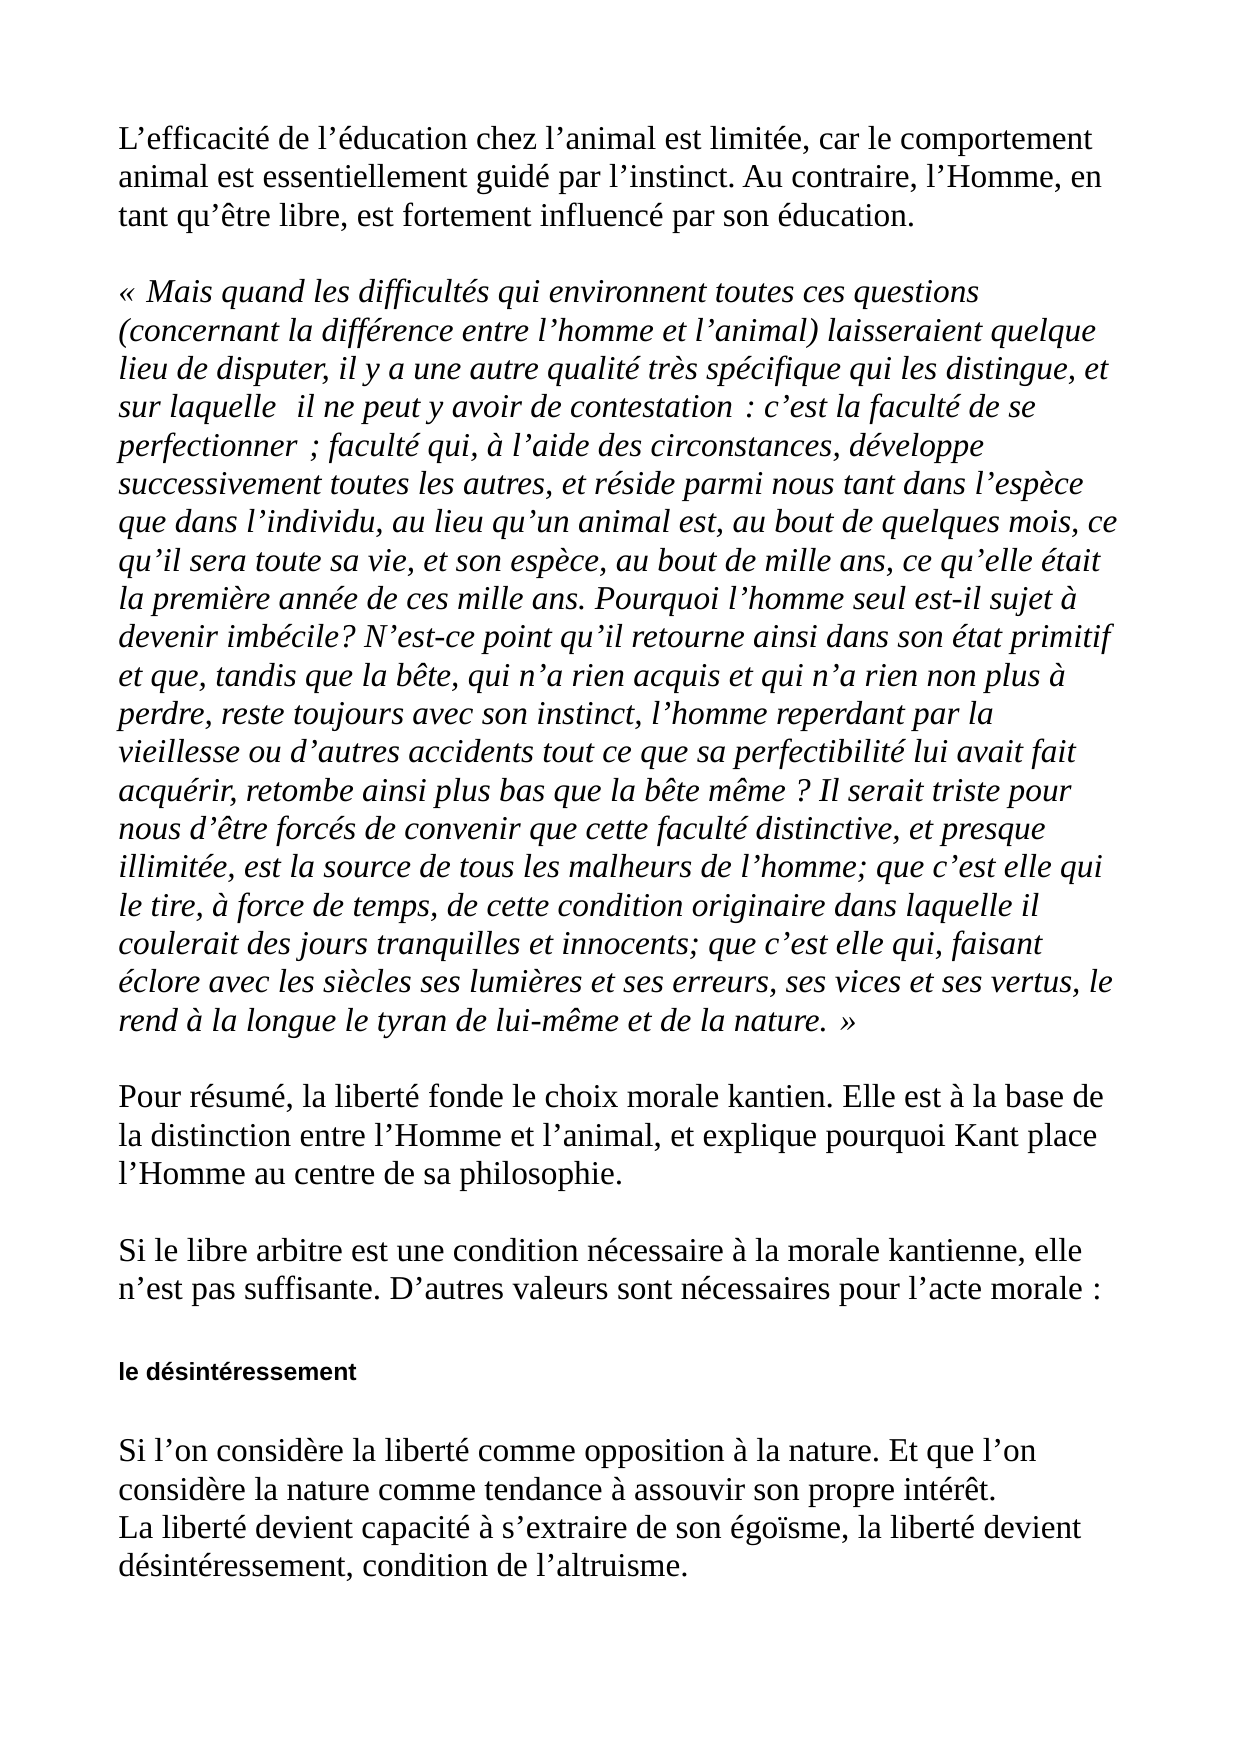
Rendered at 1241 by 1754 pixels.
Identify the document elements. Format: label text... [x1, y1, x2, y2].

text Si le libre arbitre est une condition nécessaire à la morale kantienne, elle n’est pas suffisante. D’autres valeurs sont nécessaires pour l’acte morale : [118, 1230, 1122, 1306]
text Si l’on considère la liberté comme opposition à la nature. Et que l’on considère la nature comme tendance à assouvir son propre intérêt. [118, 1430, 1122, 1507]
text La liberté devient capacité à s’extraire de son égoïsme, la liberté devient désintéressement, condition de l’altruisme. [118, 1507, 1122, 1584]
subtitle le désintéressement [118, 1357, 1122, 1386]
text « Mais quand les difficultés qui environnent toutes ces questions (concernant la différence entre l’homme et l’animal) laisseraient quelque lieu de disputer, il y a une autre qualité très spécifique qui les distingue, et sur laquelle il ne peut y avoir de contestation : c’est la faculté de se perfectionner ; faculté qui, à l’aide des circonstances, développe successivement toutes les autres, et réside parmi nous tant dans l’espèce que dans l’individu, au lieu qu’un animal est, au bout de quelques mois, ce qu’il sera toute sa vie, et son espèce, au bout de mille ans, ce qu’elle était la première année de ces mille ans. Pourquoi l’homme seul est-il sujet à devenir imbécile? N’est-ce point qu’il retourne ainsi dans son état primitif et que, tandis que la bête, qui n’a rien acquis et qui n’a rien non plus à perdre, reste toujours avec son instinct, l’homme reperdant par la vieillesse ou d’autres accidents tout ce que sa perfectibilité lui avait fait acquérir, retombe ainsi plus bas que la bête même ? Il serait triste pour nous d’être forcés de convenir que cette faculté distinctive, et presque illimitée, est la source de tous les malheurs de l’homme; que c’est elle qui le tire, à force de temps, de cette condition originaire dans laquelle il coulerait des jours tranquilles et innocents; que c’est elle qui, faisant éclore avec les siècles ses lumières et ses erreurs, ses vices et ses vertus, le rend à la longue le tyran de lui-même et de la nature. » [118, 271, 1122, 1038]
text L’efficacité de l’éducation chez l’animal est limitée, car le comportement animal est essentiellement guidé par l’instinct. Au contraire, l’Homme, en tant qu’être libre, est fortement influencé par son éducation. [118, 118, 1122, 233]
text Pour résumé, la liberté fonde le choix morale kantien. Elle est à la base de la distinction entre l’Homme et l’animal, et explique pourquoi Kant place l’Homme au centre de sa philosophie. [118, 1076, 1122, 1191]
